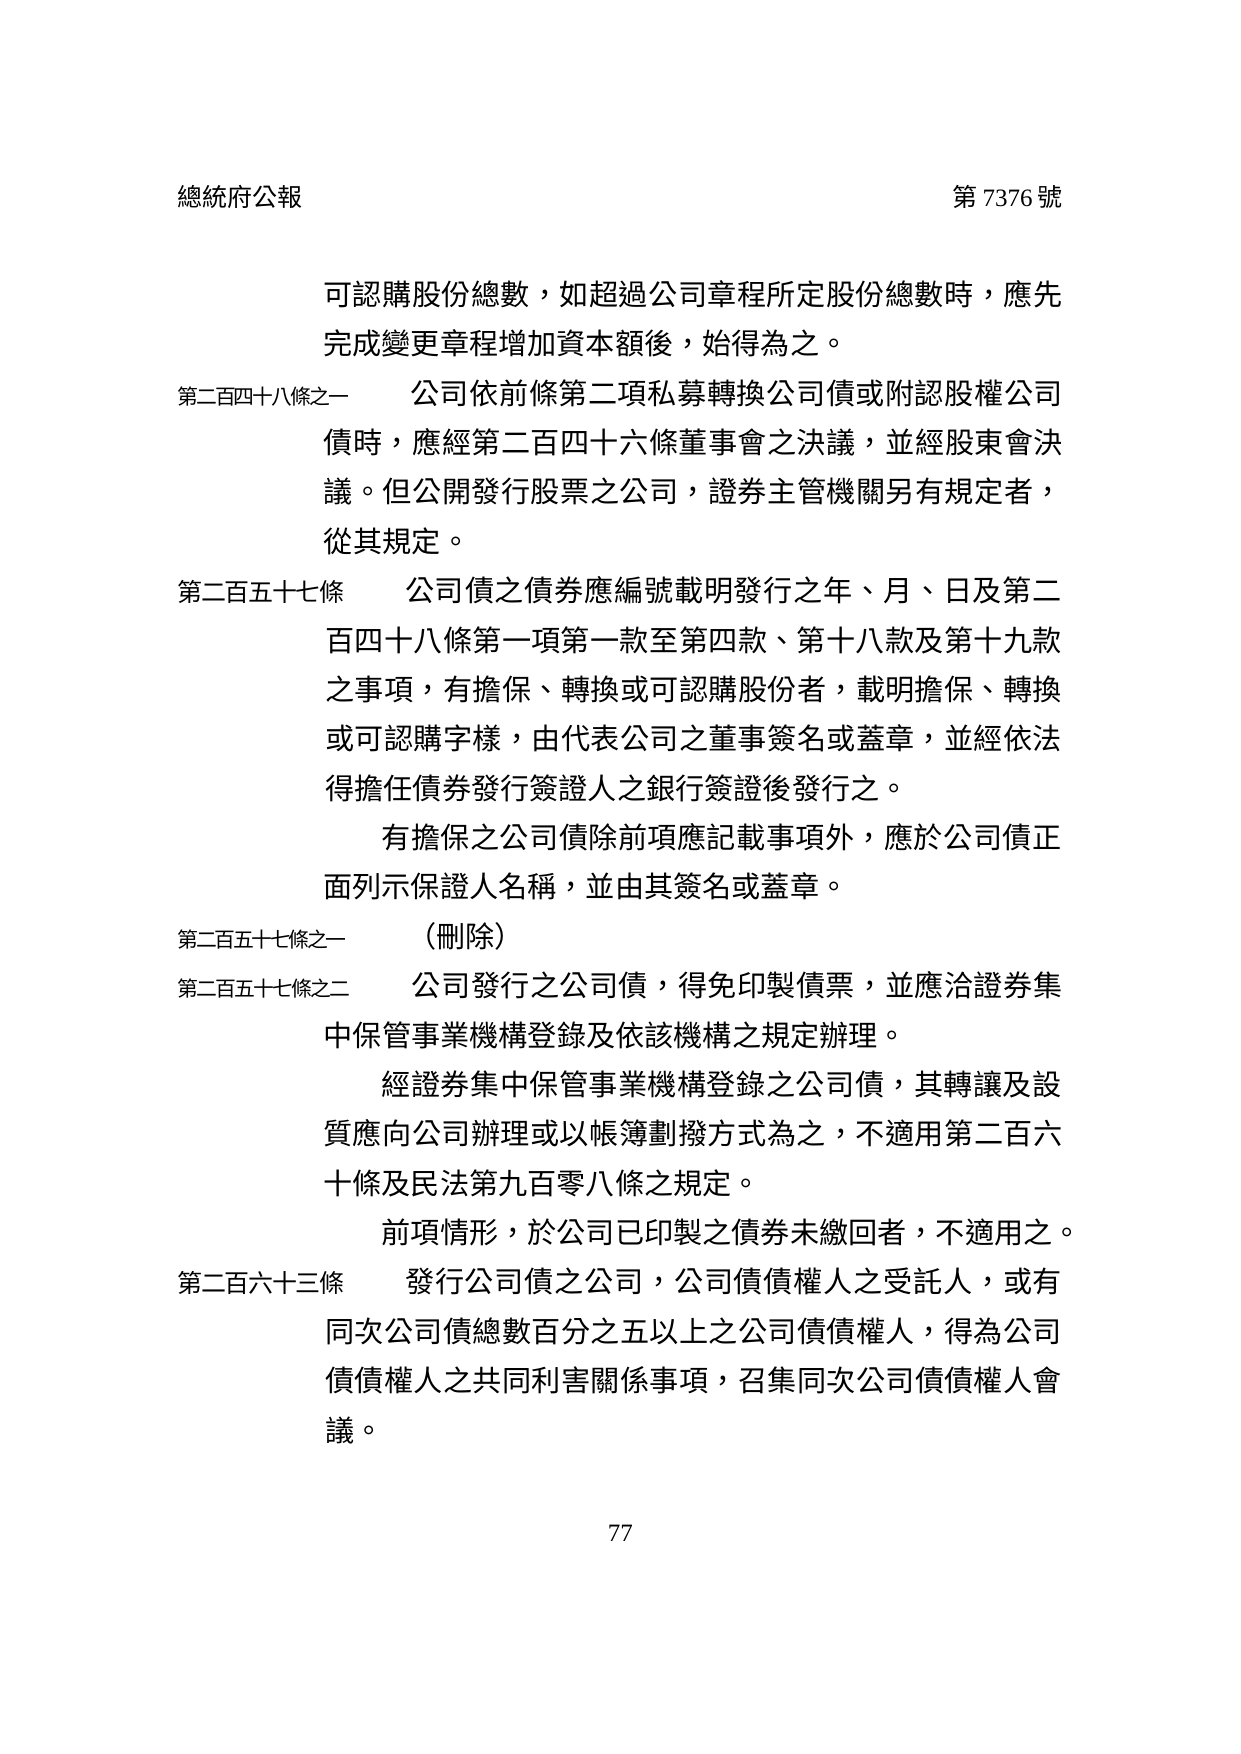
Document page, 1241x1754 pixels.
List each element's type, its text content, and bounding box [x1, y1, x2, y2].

text 經證券集中保管事業機構登錄之公司債，其轉讓及設質應向公司辦理或以帳簿劃撥方式為之，不適用第二百六十條及民法第九百零八條之規定。 [323, 1056, 1063, 1204]
text 第二百五十七條之一 （刪除） [177, 908, 1063, 957]
text 有擔保之公司債除前項應記載事項外，應於公司債正面列示保證人名稱，並由其簽名或蓋章。 [323, 809, 1063, 908]
text 前項情形，於公司已印製之債券未繳回者，不適用之。 [323, 1204, 1063, 1253]
text 第二百四十八條之一 公司依前條第二項私募轉換公司債或附認股權公司債時，應經第二百四十六條董事會之決議，並經股東會決議。但公開發行股票之公司，證券主管機關另有規定者，從其規定。 [177, 364, 1063, 562]
text 第二百五十七條 公司債之債券應編號載明發行之年、月、日及第二百四十八條第一項第一款至第四款、第十八款及第十九款之事項，有擔保、轉換或可認購股份者，載明擔保、轉換或可認購字樣，由代表公司之董事簽名或蓋章，並經依法得擔任債券發行簽證人之銀行簽證後發行之。 [177, 562, 1063, 809]
text 可認購股份總數，如超過公司章程所定股份總數時，應先完成變更章程增加資本額後，始得為之。 [323, 266, 1063, 364]
text 第二百六十三條 發行公司債之公司，公司債債權人之受託人，或有同次公司債總數百分之五以上之公司債債權人，得為公司債債權人之共同利害關係事項，召集同次公司債債權人會議。 [177, 1253, 1063, 1451]
text 第二百五十七條之二 公司發行之公司債，得免印製債票，並應洽證券集中保管事業機構登錄及依該機構之規定辦理。 [177, 957, 1063, 1056]
